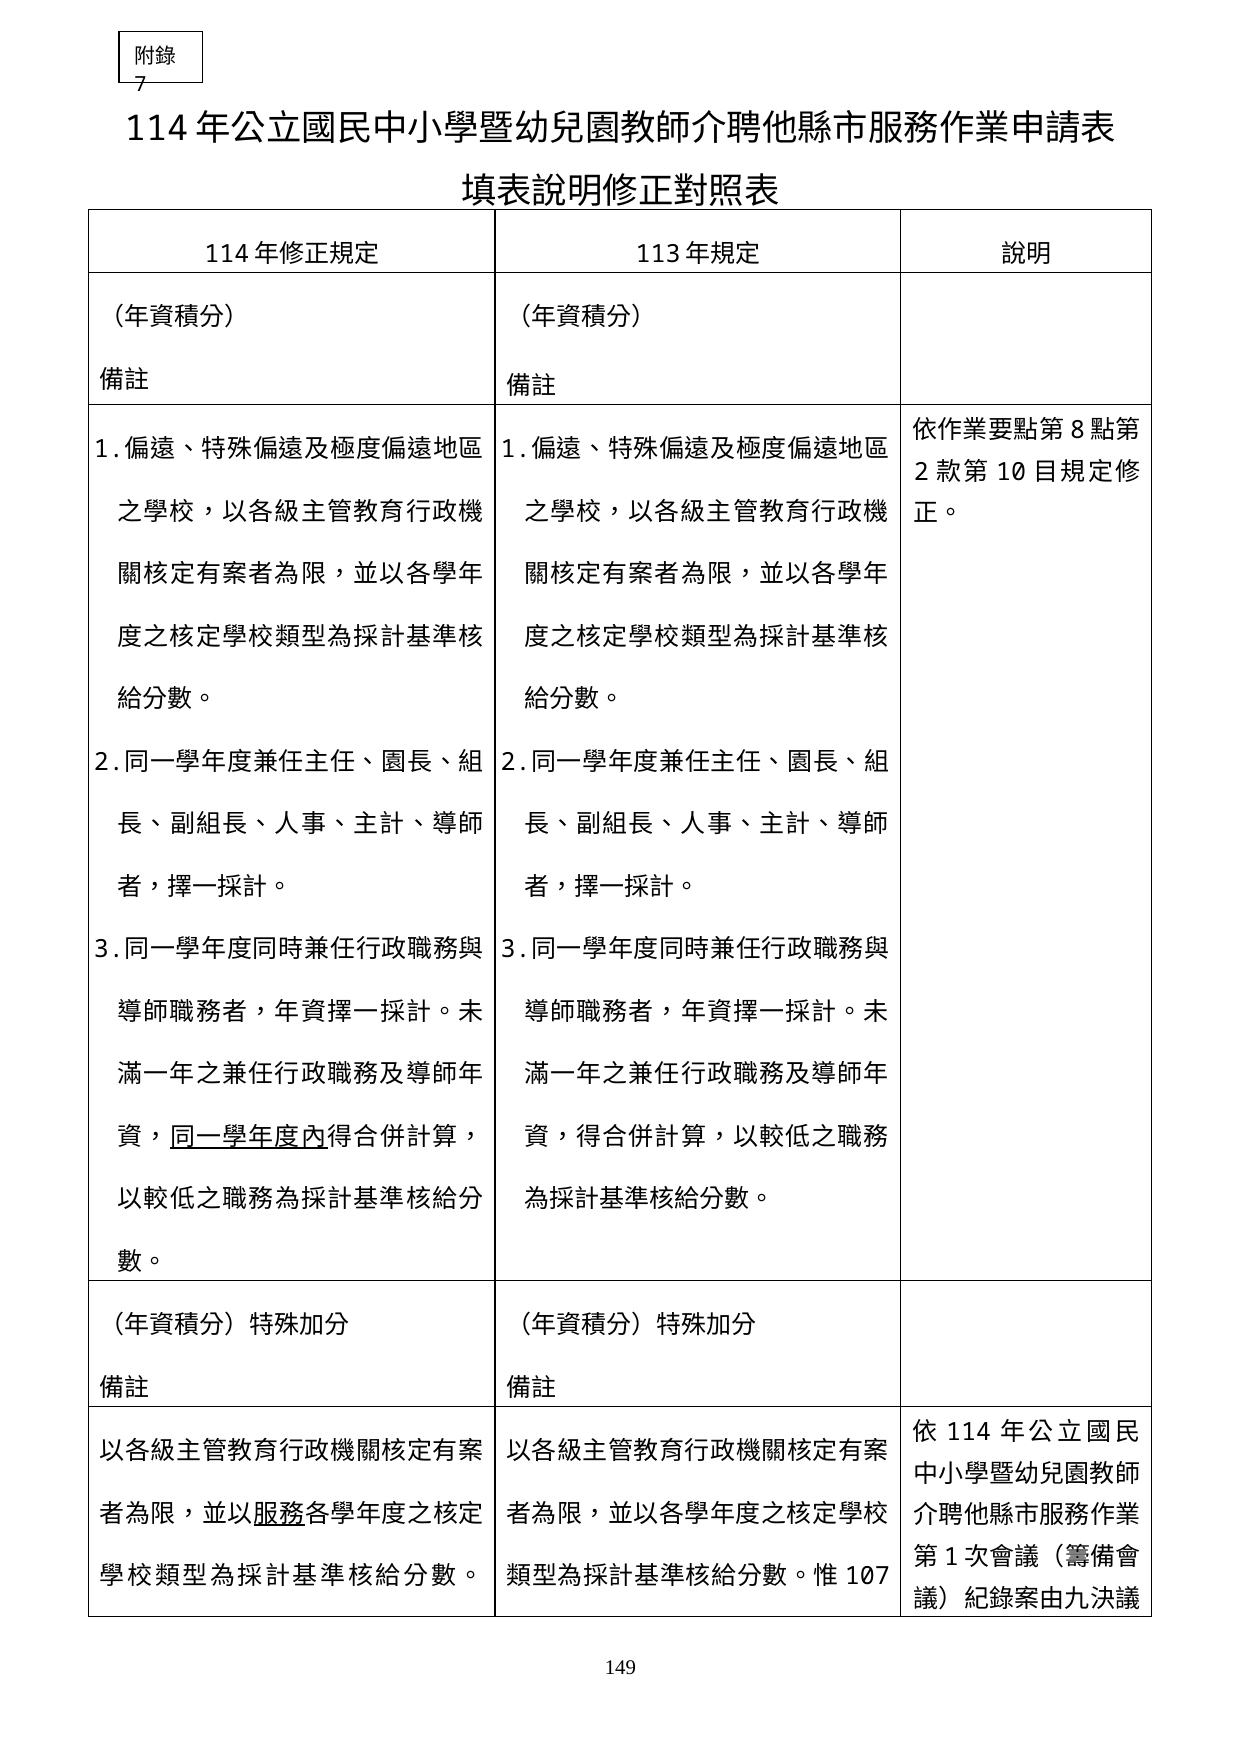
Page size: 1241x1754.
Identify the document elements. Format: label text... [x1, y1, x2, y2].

table_cell [901, 273, 1151, 404]
table_cell （年資積分） 備註 [496, 273, 900, 404]
table_header 說明 [901, 210, 1151, 272]
table_header 113年規定 [496, 210, 900, 272]
table_cell 1.偏遠、特殊偏遠及極度偏遠地區之學校，以各級主管教育行政機關核定有案者為限，並以各學年度之核定學校類型為採計基準核給分數。 2.同一學年度兼任主任、園長、組長、副組長、人事、主計、導師者，擇一採計。 3.同一學年度同時兼任行政職務與導師職務者，年資擇一採計。未滿一年之兼任行政職務及導師年資，同一學年度內得合併計算，以較低之職務為採計基準核給分數。 [89, 405, 494, 1280]
text 114年公立國民中小學暨幼兒園教師介聘他縣市服務作業申請表填表說明修正對照表 [118, 84, 1122, 209]
table_cell [901, 1281, 1151, 1406]
table_cell 以各級主管教育行政機關核定有案者為限，並以服務各學年度之核定學校類型為採計基準核給分數。 [89, 1407, 494, 1616]
table_cell 1.偏遠、特殊偏遠及極度偏遠地區之學校，以各級主管教育行政機關核定有案者為限，並以各學年度之核定學校類型為採計基準核給分數。 2.同一學年度兼任主任、園長、組長、副組長、人事、主計、導師者，擇一採計。 3.同一學年度同時兼任行政職務與導師職務者，年資擇一採計。未滿一年之兼任行政職務及導師年資，得合併計算，以較低之職務為採計基準核給分數。 [496, 405, 900, 1280]
table_cell （年資積分） 備註 [89, 273, 494, 404]
table_cell （年資積分）特殊加分 備註 [496, 1281, 900, 1406]
table_header 114年修正規定 [89, 210, 494, 272]
table_cell 依114年公立國民中小學暨幼兒園教師介聘他縣市服務作業第1次會議（籌備會議）紀錄案由九決議 [901, 1407, 1151, 1616]
table_cell 以各級主管教育行政機關核定有案者為限，並以各學年度之核定學校類型為採計基準核給分數。惟107 [496, 1407, 900, 1616]
table_cell 依作業要點第8點第2款第10目規定修正。 [901, 405, 1151, 1280]
table_cell （年資積分）特殊加分 備註 [89, 1281, 494, 1406]
